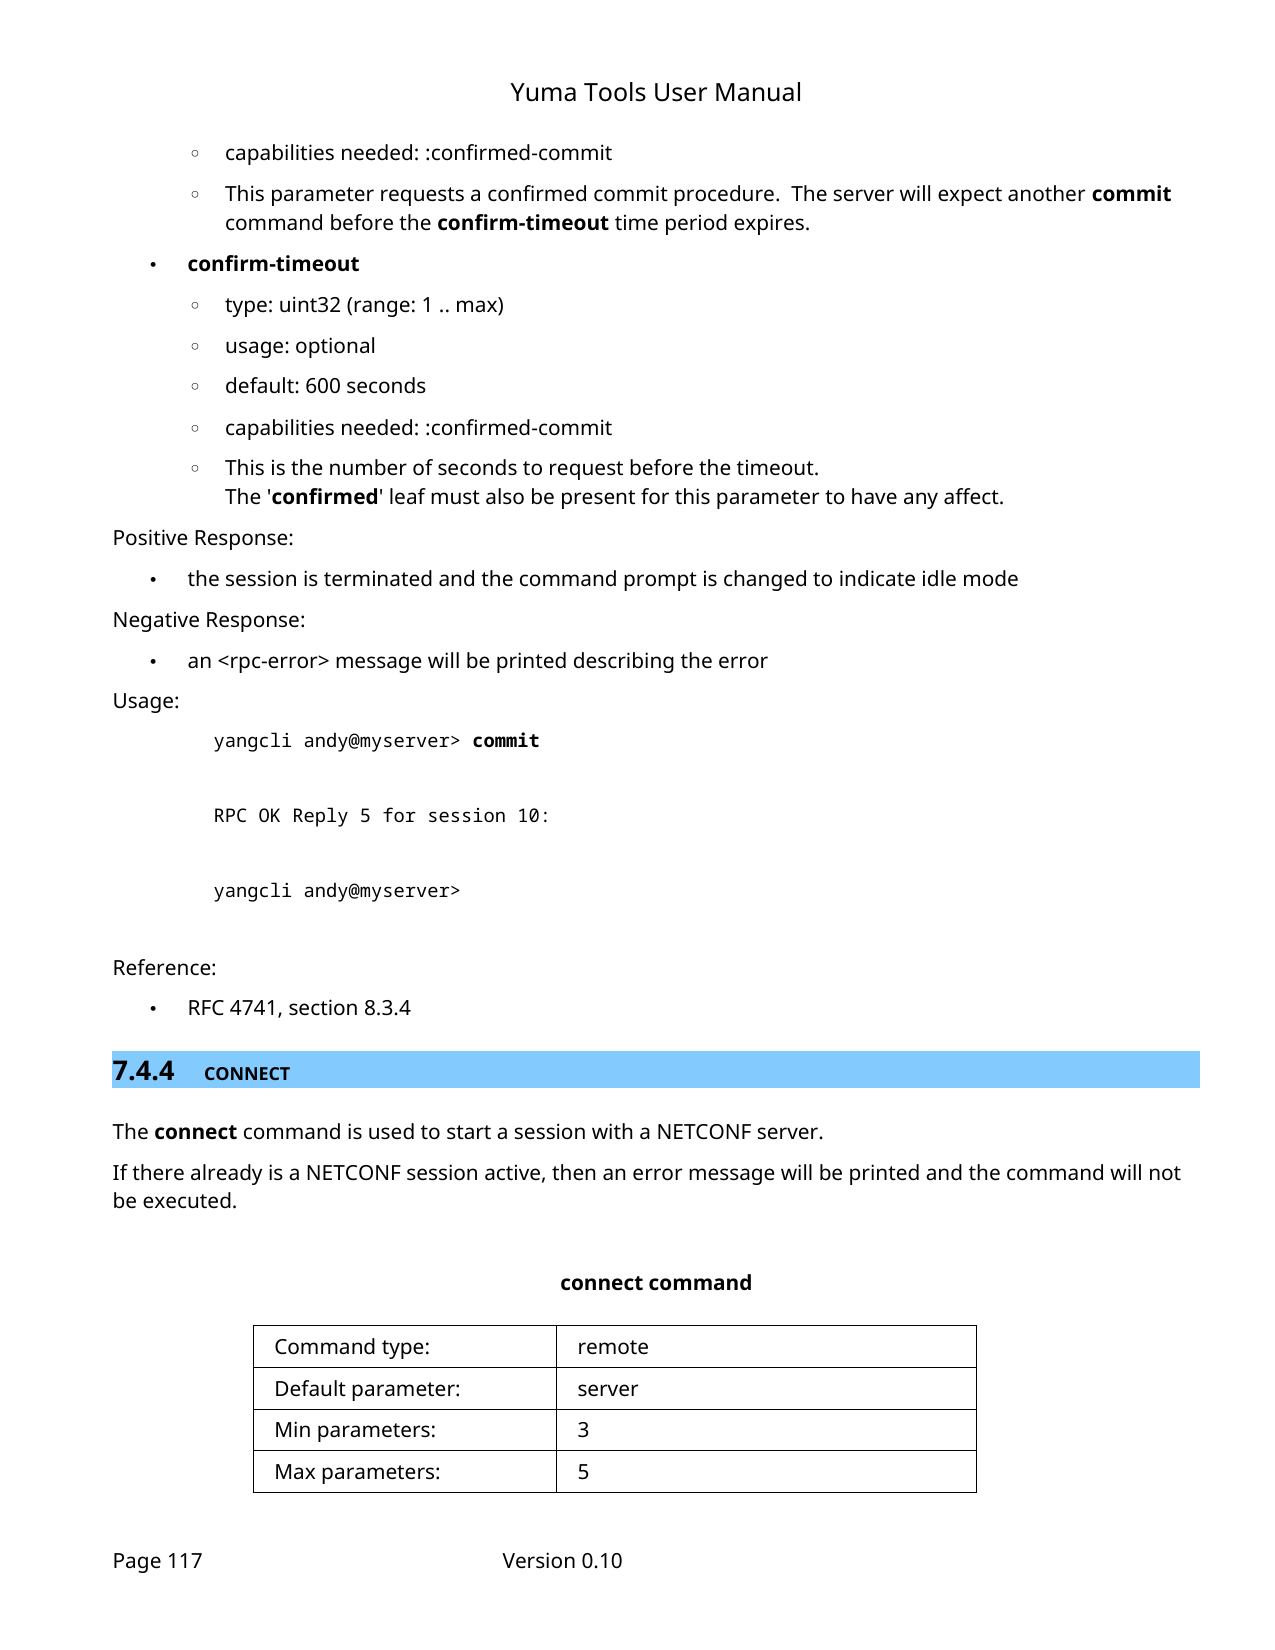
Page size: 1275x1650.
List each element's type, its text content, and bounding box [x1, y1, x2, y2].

text Negative Response: [112, 605, 1200, 633]
text RPC OK Reply 5 for session 10: [139, 803, 1200, 828]
table_cell server [557, 1368, 976, 1408]
list capabilities needed: :confirmed-commit [187, 413, 1200, 441]
text Positive Response: [112, 523, 1200, 551]
text yangcli andy@myserver> commit [139, 728, 1200, 753]
list default: 600 seconds [187, 372, 1200, 400]
list This parameter requests a confirmed commit procedure. The server will expect another commit command before the confirm-timeout time period expires. [187, 179, 1200, 236]
text yangcli andy@myserver> [139, 878, 1200, 903]
table_header Command type: [254, 1326, 556, 1367]
table_cell Default parameter: [254, 1368, 556, 1408]
table_header remote [557, 1326, 976, 1367]
text The connect command is used to start a session with a NETCONF server. [112, 1117, 1200, 1146]
list usage: optional [187, 331, 1200, 359]
text Usage: [112, 687, 1200, 715]
list confirm-timeout [150, 249, 1200, 277]
subtitle connect [112, 1051, 1200, 1088]
table_cell Min parameters: [254, 1410, 556, 1450]
table_cell 5 [557, 1451, 976, 1492]
list capabilities needed: :confirmed-commit [187, 138, 1200, 167]
list This is the number of seconds to request before the timeout. The 'confirmed' leaf must also be present for this parameter to have any affect. [187, 453, 1200, 510]
list type: uint32 (range: 1 .. max) [187, 290, 1200, 318]
table_cell 3 [557, 1410, 976, 1450]
list the session is terminated and the command prompt is changed to indicate idle mode [150, 564, 1200, 592]
list an <rpc-error> message will be printed describing the error [150, 646, 1200, 674]
subtitle connect command [127, 1268, 1185, 1297]
list RFC 4741, section 8.3.4 [150, 993, 1200, 1022]
text Reference: [112, 953, 1200, 981]
table_cell Max parameters: [254, 1451, 556, 1492]
text If there already is a NETCONF session active, then an error message will be printed and the command will not be executed. [112, 1158, 1200, 1215]
